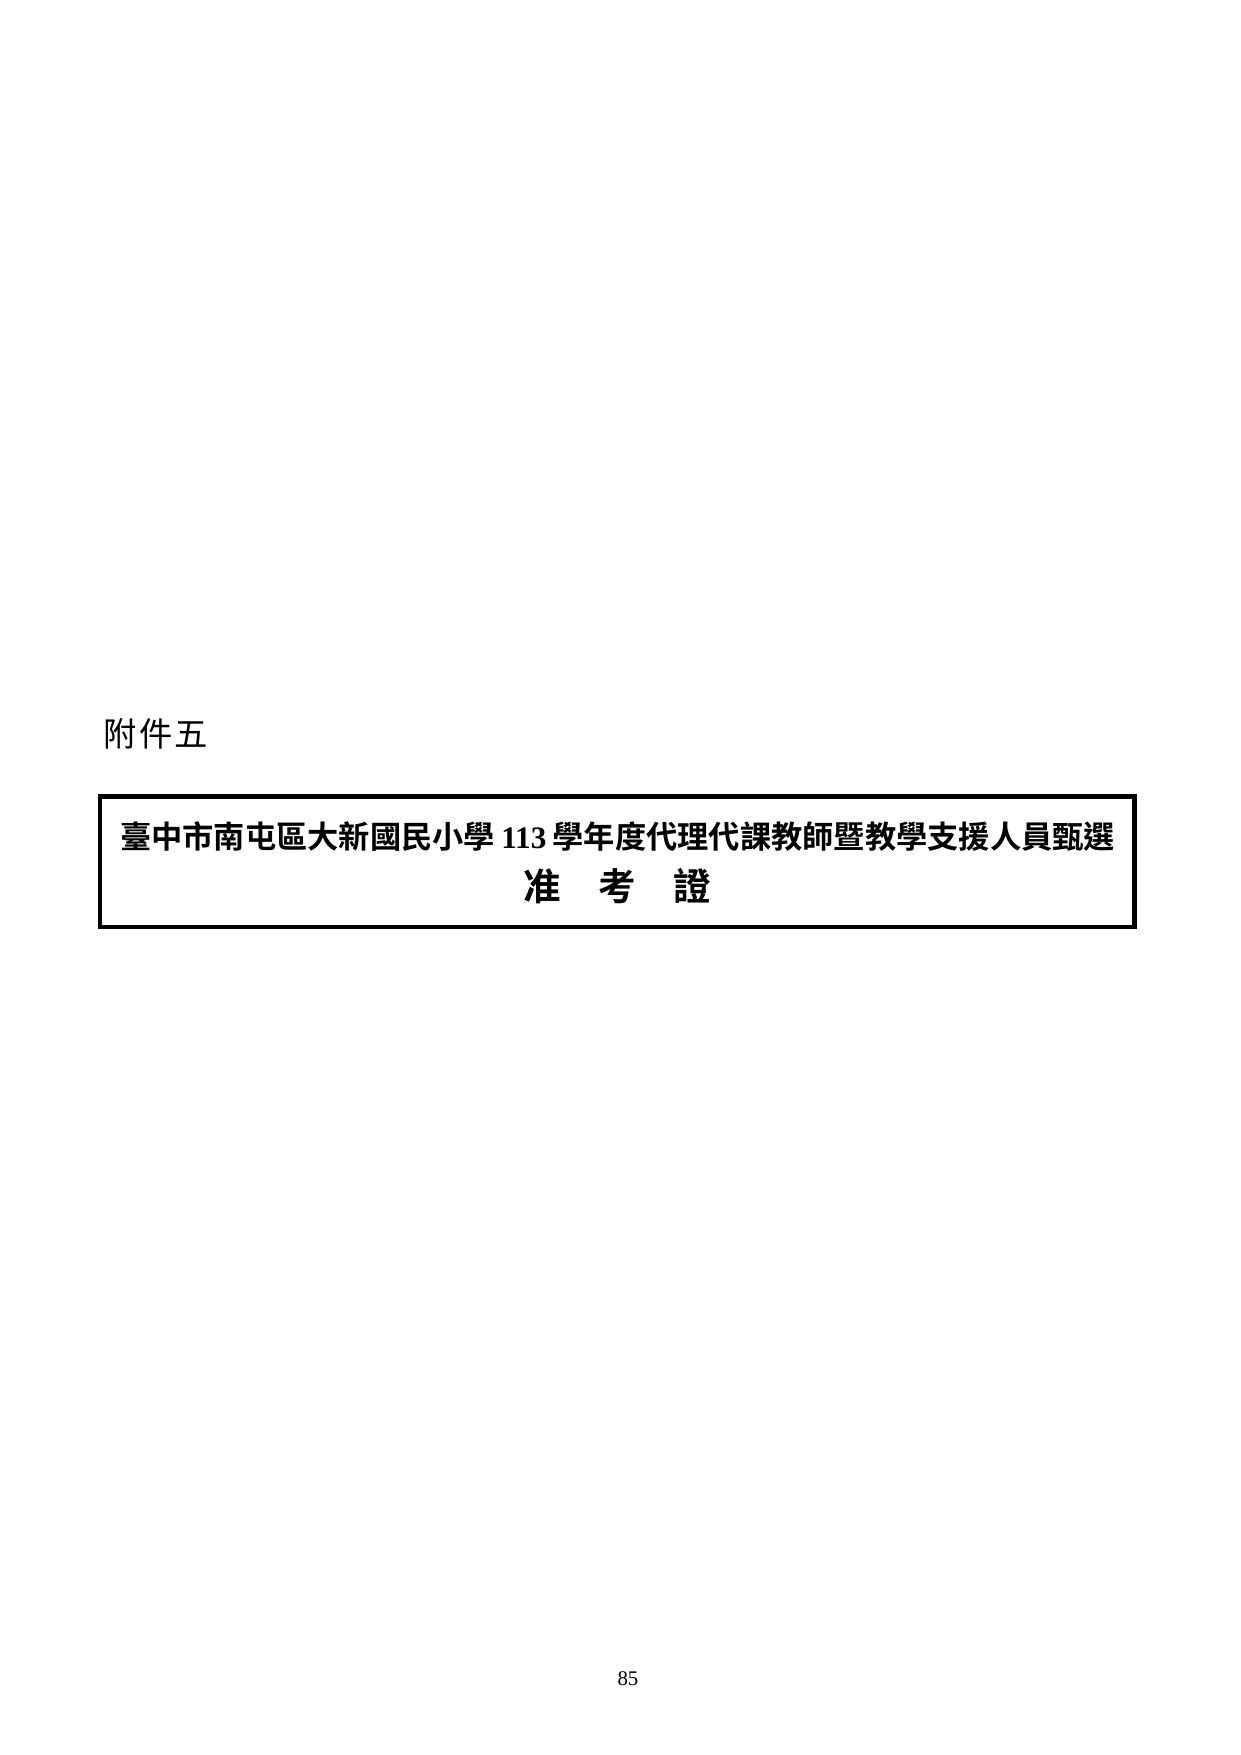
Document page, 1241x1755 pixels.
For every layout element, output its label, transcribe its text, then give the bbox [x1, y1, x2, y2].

table_header 臺中市南屯區大新國民小學113學年度代理代課教師暨教學支援人員甄選准 考 證 [102, 799, 1132, 924]
text 附件五 [103, 708, 1152, 756]
